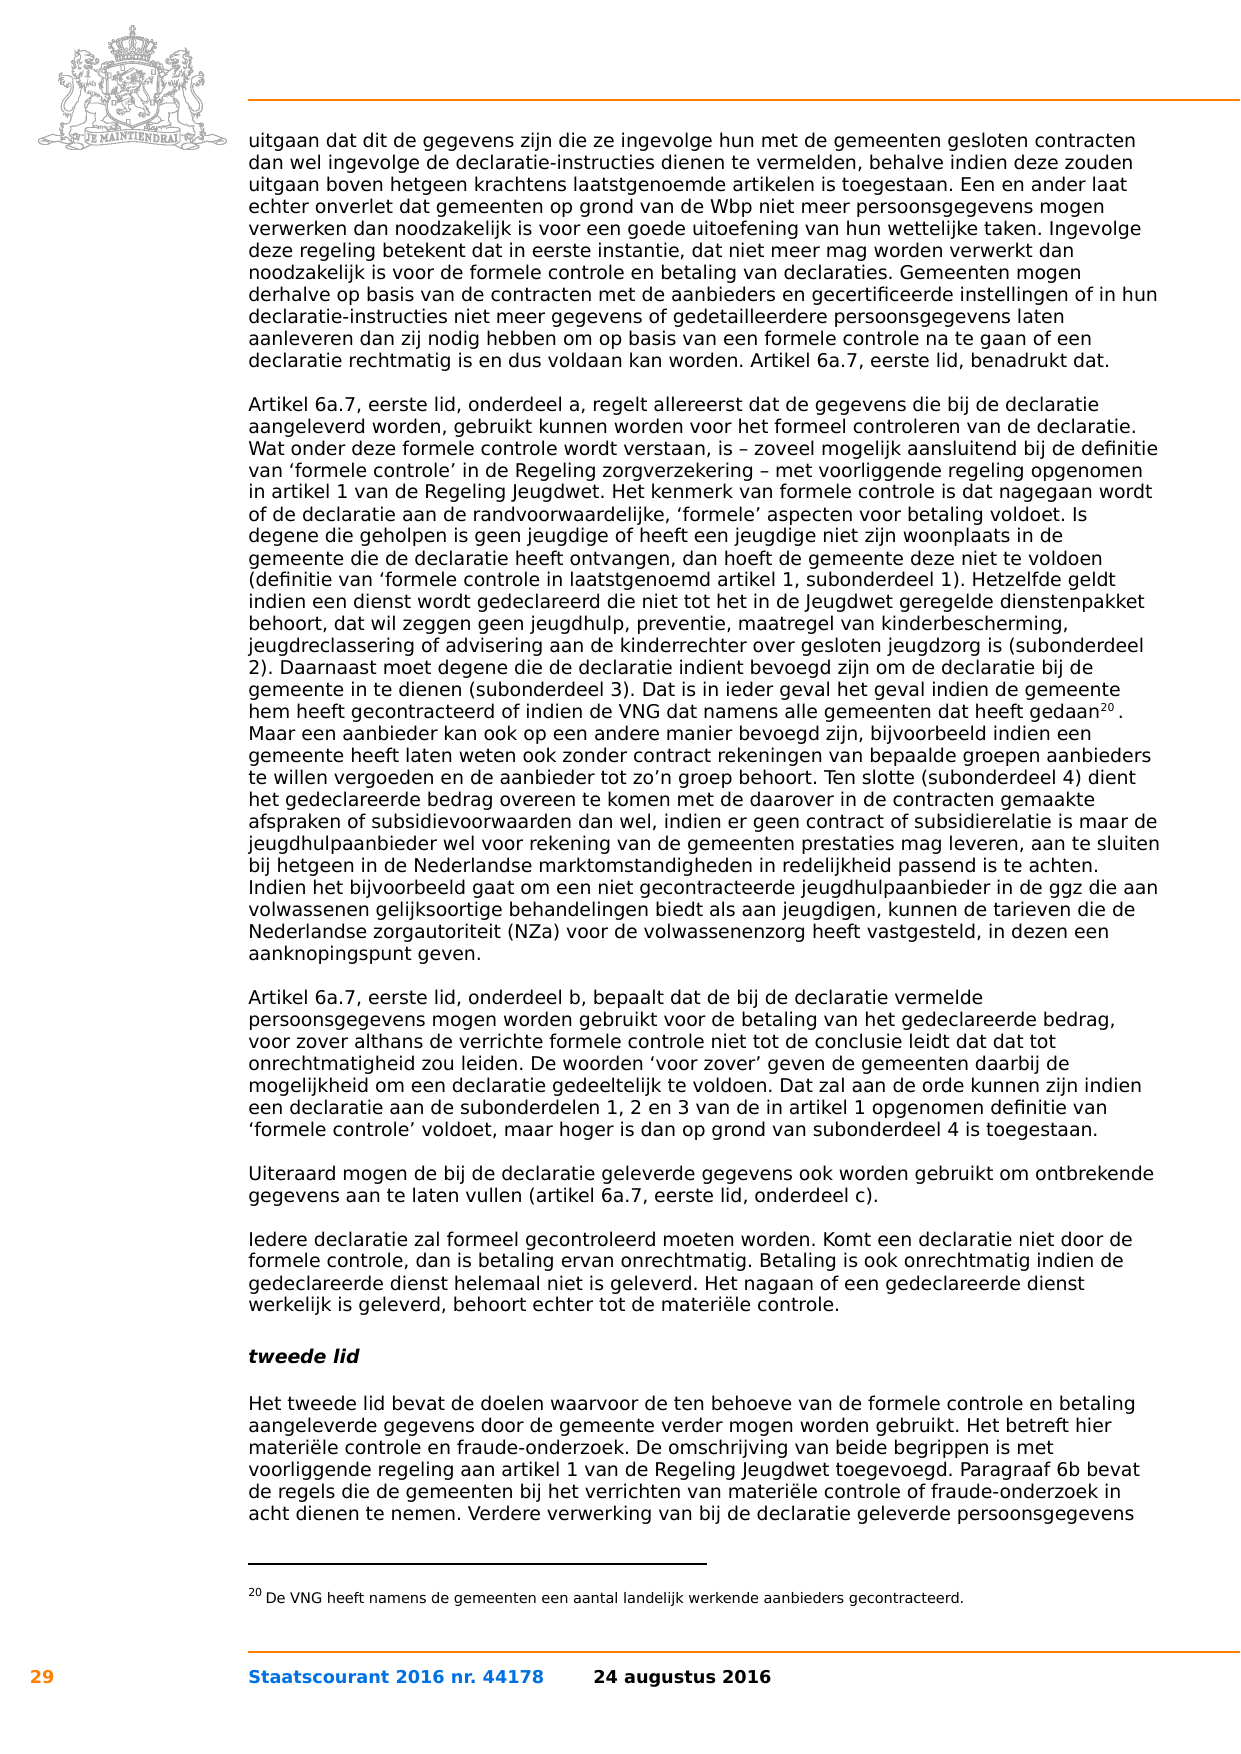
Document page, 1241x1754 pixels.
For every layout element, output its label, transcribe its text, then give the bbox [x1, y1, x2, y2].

text Artikel 6a.7, eerste lid, onderdeel b, bepaalt dat de bij de declaratie vermelde persoonsgegevens mogen worden gebruikt voor de betaling van het gedeclareerde bedrag, voor zover althans de verrichte formele controle niet tot de conclusie leidt dat dat tot onrechtmatigheid zou leiden. De woorden ‘voor zover’ geven de gemeenten daarbij de mogelijkheid om een declaratie gedeeltelijk te voldoen. Dat zal aan de orde kunnen zijn indien een declaratie aan de subonderdelen 1, 2 en 3 van de in artikel 1 opgenomen definitie van ‘formele controle’ voldoet, maar hoger is dan op grond van subonderdeel 4 is toegestaan. [248, 987, 1163, 1141]
picture [38, 25, 227, 150]
text Het tweede lid bevat de doelen waarvoor de ten behoeve van de formele controle en betaling aangeleverde gegevens door de gemeente verder mogen worden gebruikt. Het betreft hier materiële controle en fraude-onderzoek. De omschrijving van beide begrippen is met voorliggende regeling aan artikel 1 van de Regeling Jeugdwet toegevoegd. Paragraaf 6b bevat de regels die de gemeenten bij het verrichten van materiële controle of fraude-onderzoek in acht dienen te nemen. Verdere verwerking van bij de declaratie geleverde persoonsgegevens [248, 1393, 1163, 1525]
text uitgaan dat dit de gegevens zijn die ze ingevolge hun met de gemeenten gesloten contracten dan wel ingevolge de declaratie-instructies dienen te vermelden, behalve indien deze zouden uitgaan boven hetgeen krachtens laatstgenoemde artikelen is toegestaan. Een en ander laat echter onverlet dat gemeenten op grond van de Wbp niet meer persoonsgegevens mogen verwerken dan noodzakelijk is voor een goede uitoefening van hun wettelijke taken. Ingevolge deze regeling betekent dat in eerste instantie, dat niet meer mag worden verwerkt dan noodzakelijk is voor de formele controle en betaling van declaraties. Gemeenten mogen derhalve op basis van de contracten met de aanbieders en gecertificeerde instellingen of in hun declaratie-instructies niet meer gegevens of gedetailleerdere persoonsgegevens laten aanleveren dan zij nodig hebben om op basis van een formele controle na te gaan of een declaratie rechtmatig is en dus voldaan kan worden. Artikel 6a.7, eerste lid, benadrukt dat. [248, 130, 1163, 372]
text Uiteraard mogen de bij de declaratie geleverde gegevens ook worden gebruikt om ontbrekende gegevens aan te laten vullen (artikel 6a.7, eerste lid, onderdeel c). [248, 1163, 1163, 1207]
subtitle tweede lid [248, 1346, 1163, 1368]
text Artikel 6a.7, eerste lid, onderdeel a, regelt allereerst dat de gegevens die bij de declaratie aangeleverd worden, gebruikt kunnen worden voor het formeel controleren van de declaratie. Wat onder deze formele controle wordt verstaan, is – zoveel mogelijk aansluitend bij de definitie van ‘formele controle’ in de Regeling zorgverzekering – met voorliggende regeling opgenomen in artikel 1 van de Regeling Jeugdwet. Het kenmerk van formele controle is dat nagegaan wordt of de declaratie aan de randvoorwaardelijke, ‘formele’ aspecten voor betaling voldoet. Is degene die geholpen is geen jeugdige of heeft een jeugdige niet zijn woonplaats in de gemeente die de declaratie heeft ontvangen, dan hoeft de gemeente deze niet te voldoen (definitie van ‘formele controle in laatstgenoemd artikel 1, subonderdeel 1). Hetzelfde geldt indien een dienst wordt gedeclareerd die niet tot het in de Jeugdwet geregelde dienstenpakket behoort, dat wil zeggen geen jeugdhulp, preventie, maatregel van kinderbescherming, jeugdreclassering of advisering aan de kinderrechter over gesloten jeugdzorg is (subonderdeel 2). Daarnaast moet degene die de declaratie indient bevoegd zijn om de declaratie bij de gemeente in te dienen (subonderdeel 3). Dat is in ieder geval het geval indien de gemeente hem heeft gecontracteerd of indien de VNG dat namens alle gemeenten dat heeft gedaan. Maar een aanbieder kan ook op een andere manier bevoegd zijn, bijvoorbeeld indien een gemeente heeft laten weten ook zonder contract rekeningen van bepaalde groepen aanbieders te willen vergoeden en de aanbieder tot zo’n groep behoort. Ten slotte (subonderdeel 4) dient het gedeclareerde bedrag overeen te komen met de daarover in de contracten gemaakte afspraken of subsidievoorwaarden dan wel, indien er geen contract of subsidierelatie is maar de jeugdhulpaanbieder wel voor rekening van de gemeenten prestaties mag leveren, aan te sluiten bij hetgeen in de Nederlandse marktomstandigheden in redelijkheid passend is te achten. Indien het bijvoorbeeld gaat om een niet gecontracteerde jeugdhulpaanbieder in de ggz die aan volwassenen gelijksoortige behandelingen biedt als aan jeugdigen, kunnen de tarieven die de Nederlandse zorgautoriteit (NZa) voor de volwassenenzorg heeft vastgesteld, in dezen een aanknopingspunt geven. [248, 393, 1163, 965]
text Iedere declaratie zal formeel gecontroleerd moeten worden. Komt een declaratie niet door de formele controle, dan is betaling ervan onrechtmatig. Betaling is ook onrechtmatig indien de gedeclareerde dienst helemaal niet is geleverd. Het nagaan of een gedeclareerde dienst werkelijk is geleverd, behoort echter tot de materiële controle. [248, 1228, 1163, 1316]
text De VNG heeft namens de gemeenten een aantal landelijk werkende aanbieders gecontracteerd. [248, 1586, 1163, 1608]
